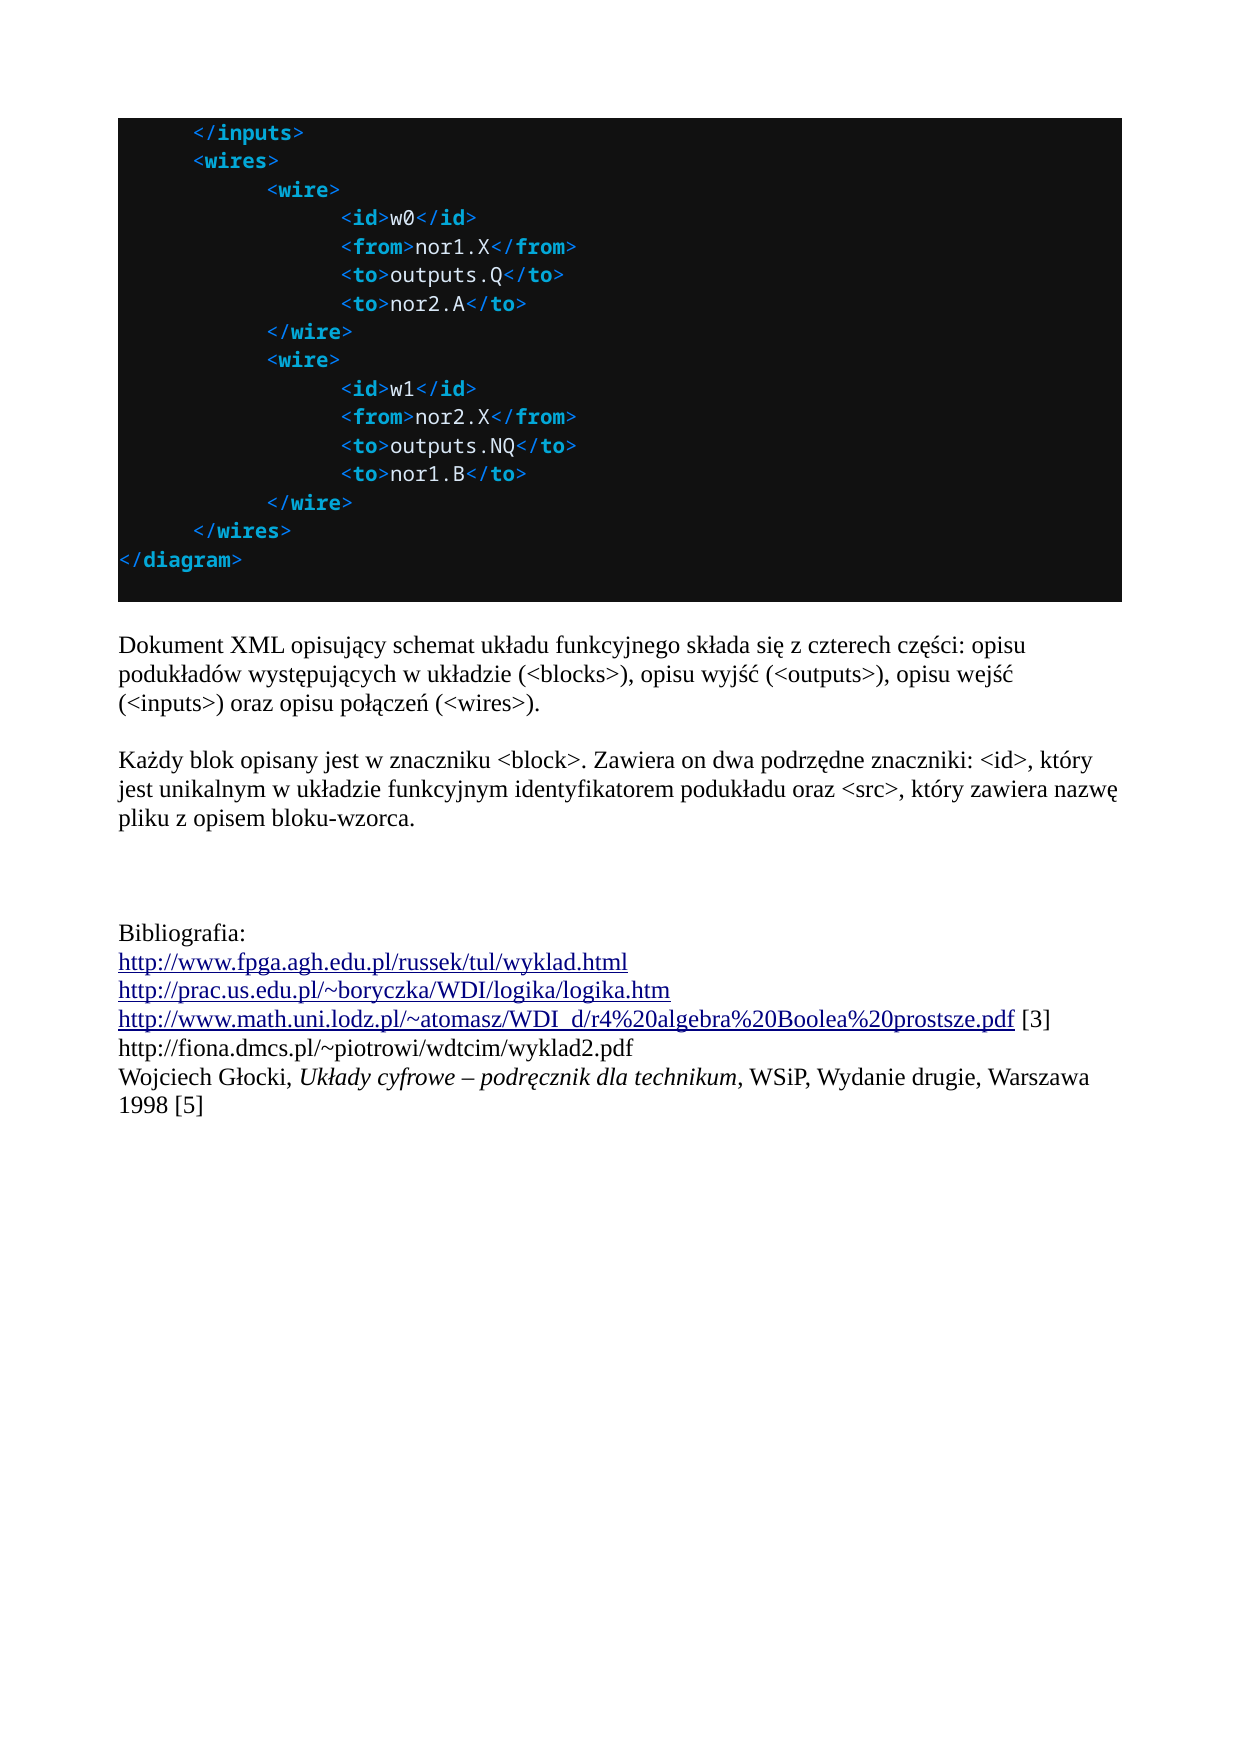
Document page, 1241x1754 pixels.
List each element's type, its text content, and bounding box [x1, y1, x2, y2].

text http://prac.us.edu.pl/~boryczka/WDI/logika/logika.htm [118, 976, 1122, 1004]
text </wires> [118, 516, 1122, 545]
text </wire> [118, 317, 1122, 346]
text <to>nor2.A</to> [118, 289, 1122, 317]
text <wires> [118, 147, 1122, 175]
text Wojciech Głocki, Układy cyfrowe – podręcznik dla technikum, WSiP, Wydanie drugie, Warszawa 1998 [5] [118, 1062, 1122, 1119]
text <from>nor1.X</from> [118, 232, 1122, 260]
text http://www.fpga.agh.edu.pl/russek/tul/wyklad.html [118, 947, 1122, 976]
text <to>outputs.NQ</to> [118, 431, 1122, 459]
text http://fiona.dmcs.pl/~piotrowi/wdtcim/wyklad2.pdf [118, 1033, 1122, 1062]
text Każdy blok opisany jest w znaczniku <block>. Zawiera on dwa podrzędne znaczniki: <id>, który jest unikalnym w układzie funkcyjnym identyfikatorem podukładu oraz <src>, który zawiera nazwę pliku z opisem bloku-wzorca. [118, 746, 1122, 832]
text <from>nor2.X</from> [118, 402, 1122, 431]
text <to>nor1.B</to> [118, 459, 1122, 488]
text http://www.math.uni.lodz.pl/~atomasz/WDI_d/r4%20algebra%20Boolea%20prostsze.pdf [3] [118, 1004, 1122, 1033]
text </inputs> [118, 118, 1122, 147]
text Dokument XML opisujący schemat układu funkcyjnego składa się z czterech części: opisu podukładów występujących w układzie (<blocks>), opisu wyjść (<outputs>), opisu wejść (<inputs>) oraz opisu połączeń (<wires>). [118, 631, 1122, 717]
text <id>w0</id> [118, 203, 1122, 232]
text <wire> [118, 346, 1122, 374]
text </diagram> [118, 545, 1122, 573]
text <id>w1</id> [118, 374, 1122, 402]
text <wire> [118, 175, 1122, 203]
text Bibliografia: [118, 918, 1122, 947]
text </wire> [118, 488, 1122, 516]
text <to>outputs.Q</to> [118, 260, 1122, 289]
